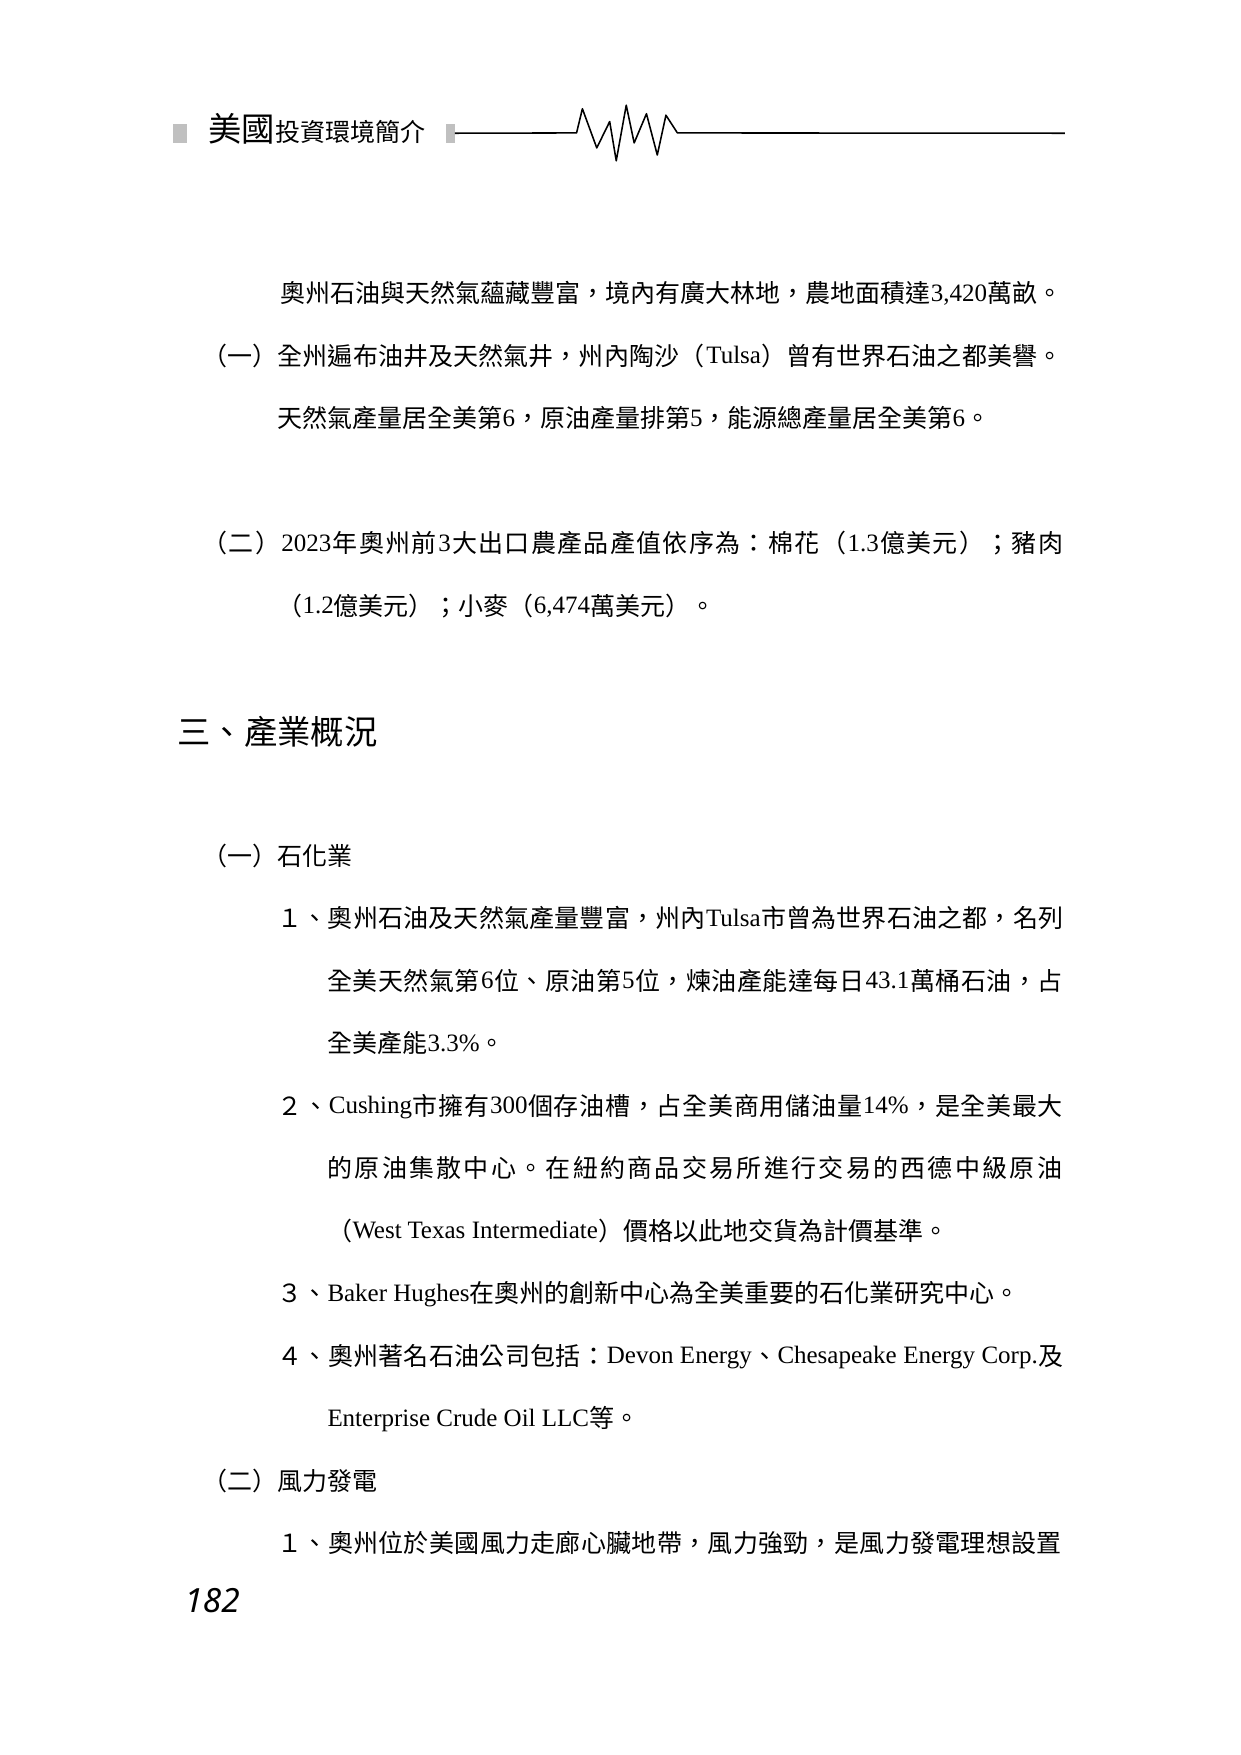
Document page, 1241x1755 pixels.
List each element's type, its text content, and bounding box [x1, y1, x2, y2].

text （一）全州遍布油井及天然氣井，州內陶沙（Tulsa）曾有世界石油之都美譽。天然氣產量居全美第6，原油產量排第5，能源總產量居全美第6。 [202, 313, 1063, 438]
text 奧州石油與天然氣蘊藏豐富，境內有廣大林地，農地面積達3,420萬畝。 [276, 250, 1063, 313]
text ２、Cushing市擁有300個存油槽，占全美商用儲油量14%，是全美最大的原油集散中心。在紐約商品交易所進行交易的西德中級原油（West Texas Intermediate）價格以此地交貨為計價基準。 [277, 1063, 1063, 1250]
text ３、Baker Hughes在奧州的創新中心為全美重要的石化業研究中心。 [277, 1250, 1063, 1313]
text １、奧州石油及天然氣產量豐富，州內Tulsa市曾為世界石油之都，名列全美天然氣第6位、原油第5位，煉油產能達每日43.1萬桶石油，占全美產能3.3%。 [277, 875, 1063, 1063]
text （二）2023年奧州前3大出口農產品產值依序為：棉花（1.3億美元）；豬肉（1.2億美元）；小麥（6,474萬美元）。 [202, 500, 1063, 625]
text （一）石化業 [202, 813, 1063, 875]
text 三、產業概況 [177, 688, 1063, 750]
text １、奧州位於美國風力走廊心臟地帶，風力強勁，是風力發電理想設置 [277, 1500, 1063, 1563]
text （二）風力發電 [202, 1438, 1063, 1500]
text ４、奧州著名石油公司包括：Devon Energy、Chesapeake Energy Corp.及Enterprise Crude Oil LLC等。 [277, 1313, 1063, 1438]
